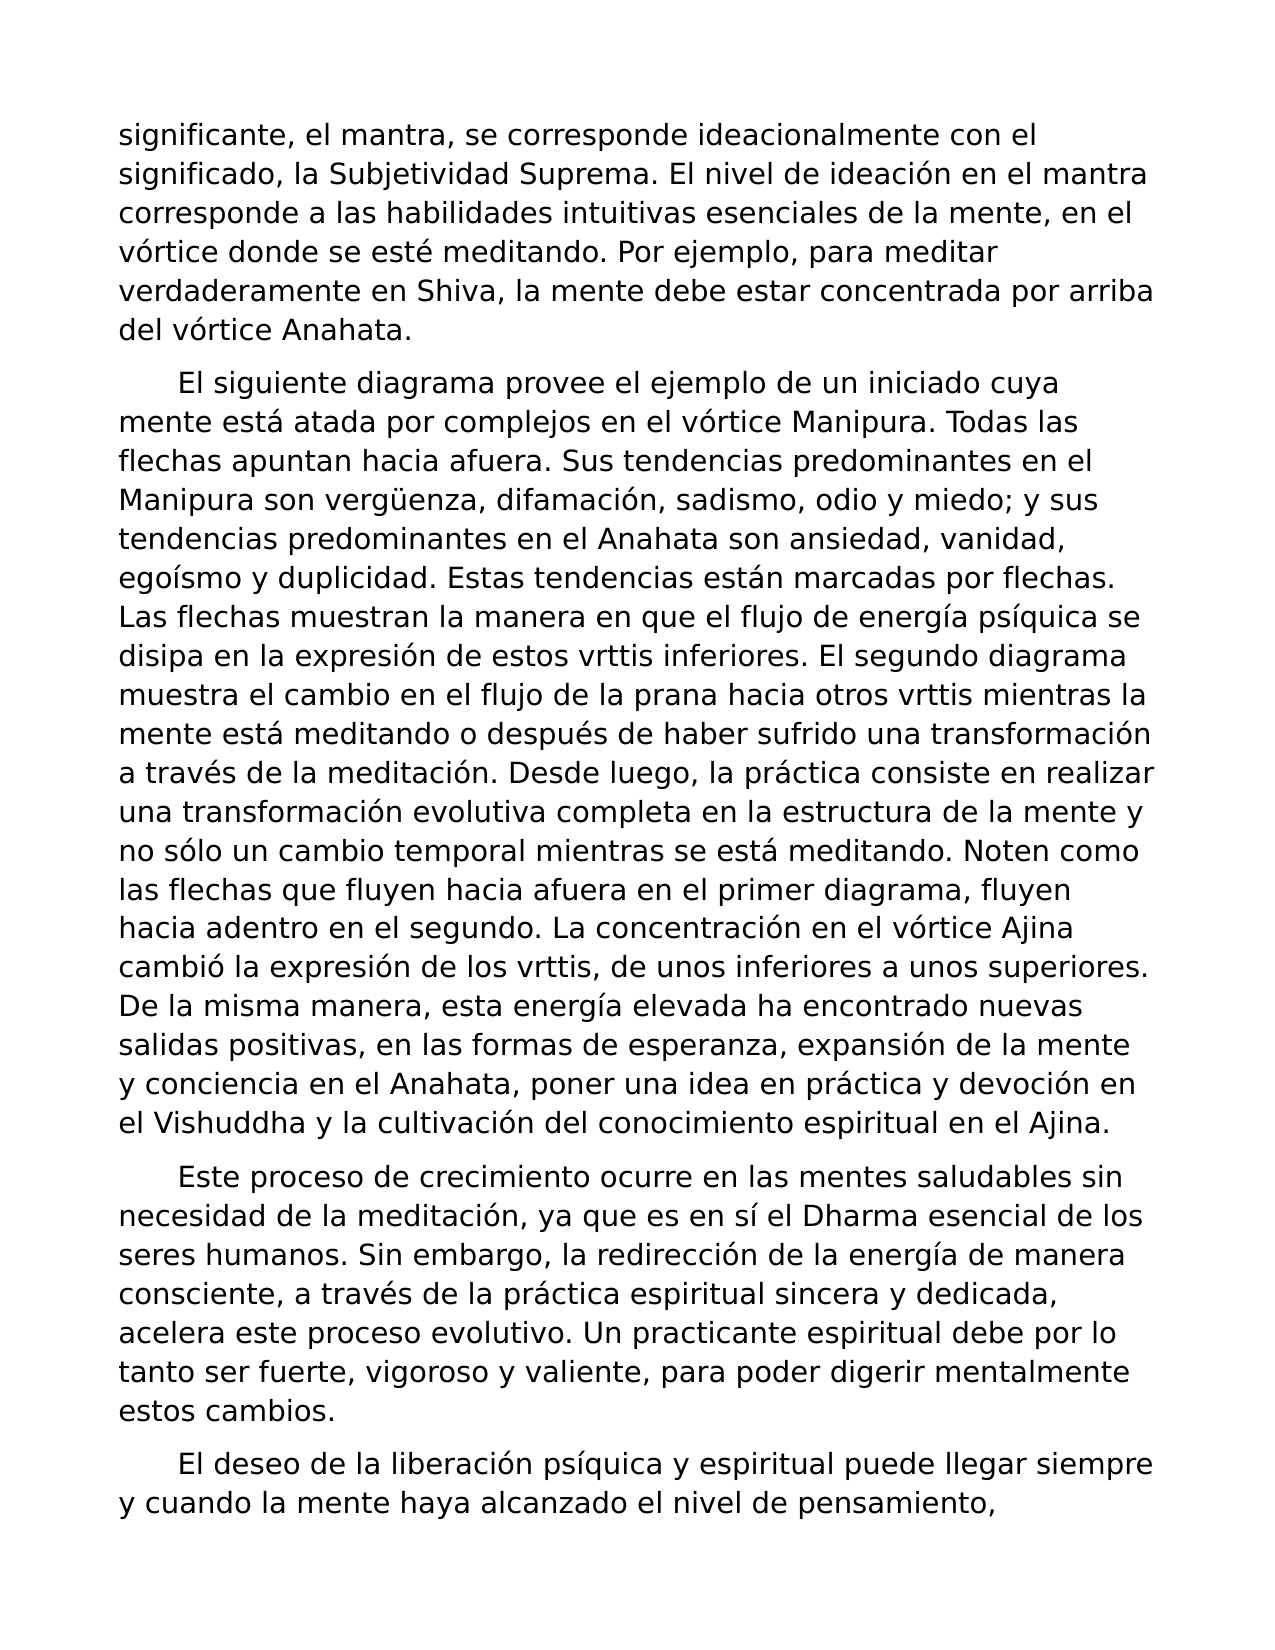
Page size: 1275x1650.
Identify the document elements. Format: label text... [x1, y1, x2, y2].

text El deseo de la liberación psíquica y espiritual puede llegar siempre y cuando la mente haya alcanzado el nivel de pensamiento, [118, 1447, 1157, 1520]
text Este proceso de crecimiento ocurre en las mentes saludables sin necesidad de la meditación, ya que es en sí el Dharma esencial de los seres humanos. Sin embargo, la redirección de la energía de manera consciente, a través de la práctica espiritual sincera y dedicada, acelera este proceso evolutivo. Un practicante espiritual debe por lo tanto ser fuerte, vigoroso y valiente, para poder digerir mentalmente estos cambios. [118, 1160, 1157, 1428]
text significante, el mantra, se corresponde ideacionalmente con el significado, la Subjetividad Suprema. El nivel de ideación en el mantra corresponde a las habilidades intuitivas esenciales de la mente, en el vórtice donde se esté meditando. Por ejemplo, para meditar verdaderamente en Shiva, la mente debe estar concentrada por arriba del vórtice Anahata. [118, 118, 1157, 347]
text El siguiente diagrama provee el ejemplo de un iniciado cuya mente está atada por complejos en el vórtice Manipura. Todas las flechas apuntan hacia afuera. Sus tendencias predominantes en el Manipura son vergüenza, difamación, sadismo, odio y miedo; y sus tendencias predominantes en el Anahata son ansiedad, vanidad, egoísmo y duplicidad. Estas tendencias están marcadas por flechas. Las flechas muestran la manera en que el flujo de energía psíquica se disipa en la expresión de estos vrttis inferiores. El segundo diagrama muestra el cambio en el flujo de la prana hacia otros vrttis mientras la mente está meditando o después de haber sufrido una transformación a través de la meditación. Desde luego, la práctica consiste en realizar una transformación evolutiva completa en la estructura de la mente y no sólo un cambio temporal mientras se está meditando. Noten como las flechas que fluyen hacia afuera en el primer diagrama, fluyen hacia adentro en el segundo. La concentración en el vórtice Ajina cambió la expresión de los vrttis, de unos inferiores a unos superiores. De la misma manera, esta energía elevada ha encontrado nuevas salidas positivas, en las formas de esperanza, expansión de la mente y conciencia en el Anahata, poner una idea en práctica y devoción en el Vishuddha y la cultivación del conocimiento espiritual en el Ajina. [118, 366, 1157, 1141]
